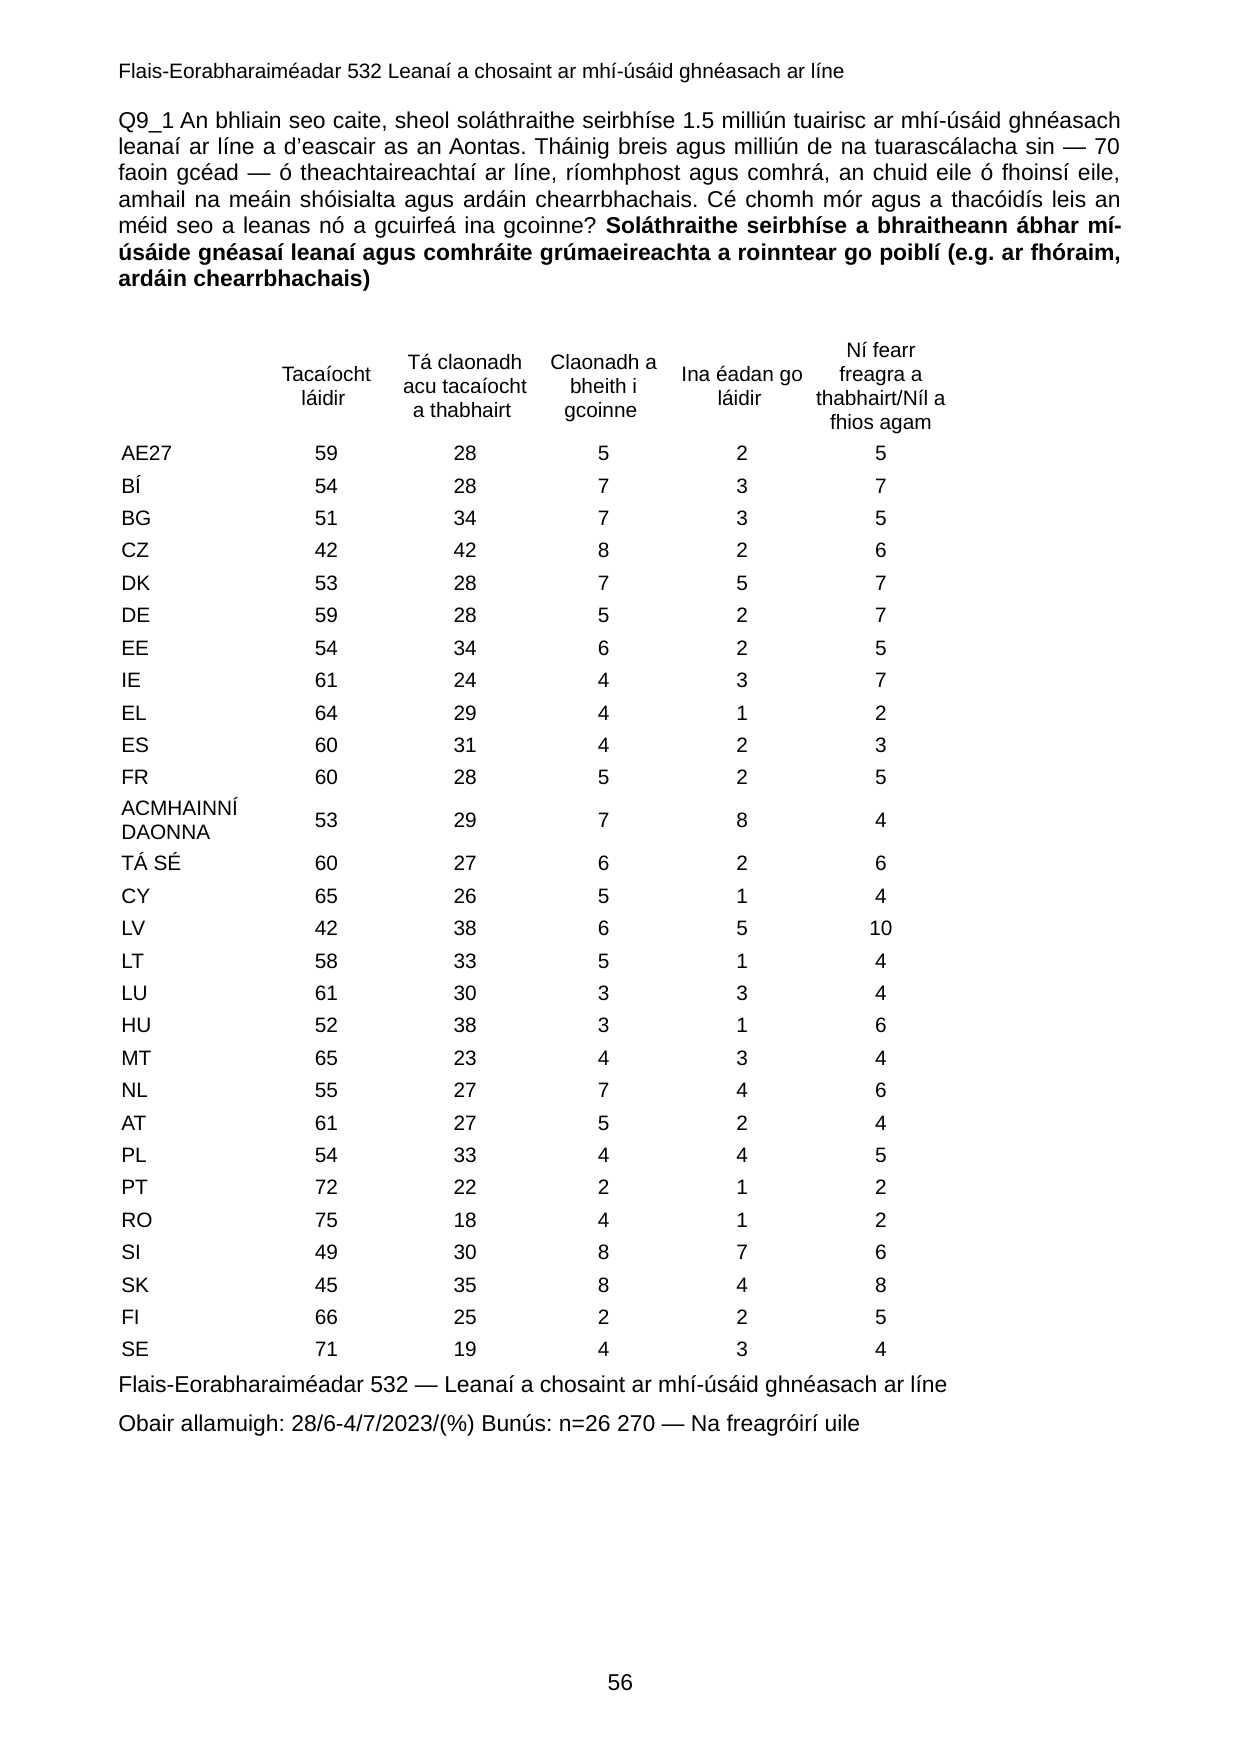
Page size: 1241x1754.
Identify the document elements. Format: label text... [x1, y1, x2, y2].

table_cell 8 [534, 534, 673, 567]
table_cell 1 [673, 1009, 811, 1041]
table_cell 55 [257, 1074, 395, 1106]
table_cell 2 [534, 1171, 673, 1203]
table_cell 2 [534, 1301, 673, 1333]
table_cell 65 [257, 1041, 395, 1074]
table_cell PL [118, 1139, 257, 1171]
table_cell 8 [673, 793, 811, 847]
table_cell 66 [257, 1301, 395, 1333]
table_cell 3 [534, 1009, 673, 1041]
table_cell DE [118, 599, 257, 631]
table_cell 28 [395, 437, 534, 469]
table_cell 3 [673, 469, 811, 502]
table_cell 30 [395, 977, 534, 1009]
table_cell 8 [534, 1268, 673, 1301]
table_cell 2 [673, 1106, 811, 1139]
table_cell 54 [257, 469, 395, 502]
table_cell BG [118, 502, 257, 534]
table_cell 2 [673, 599, 811, 631]
table_cell 27 [395, 847, 534, 879]
table_cell 2 [673, 631, 811, 664]
table_cell 19 [395, 1333, 534, 1365]
table_cell IE [118, 664, 257, 696]
table_cell SK [118, 1268, 257, 1301]
text Flais-Eorabharaiméadar 532 — Leanaí a chosaint ar mhí-úsáid ghnéasach ar líne [118, 1371, 1122, 1398]
table_cell 5 [673, 567, 811, 599]
table_cell 42 [257, 534, 395, 567]
table_cell 59 [257, 599, 395, 631]
table_cell 3 [673, 977, 811, 1009]
table_cell CZ [118, 534, 257, 567]
table_cell 72 [257, 1171, 395, 1203]
table_cell 24 [395, 664, 534, 696]
table_cell 7 [534, 1074, 673, 1106]
table_cell EE [118, 631, 257, 664]
table_cell 4 [534, 696, 673, 728]
table_cell ACMHAINNÍ DAONNA [118, 793, 257, 847]
table_cell 35 [395, 1268, 534, 1301]
table_cell 45 [257, 1268, 395, 1301]
table_cell 6 [811, 847, 950, 879]
table_cell 51 [257, 502, 395, 534]
table_cell ES [118, 729, 257, 761]
table_cell 61 [257, 1106, 395, 1139]
table_cell 6 [811, 1074, 950, 1106]
table_cell 54 [257, 1139, 395, 1171]
table_cell 2 [673, 729, 811, 761]
table_cell LT [118, 944, 257, 977]
table_cell 3 [673, 1041, 811, 1074]
table_cell 60 [257, 729, 395, 761]
table_cell 5 [534, 944, 673, 977]
table_cell 18 [395, 1204, 534, 1236]
table_cell 4 [673, 1268, 811, 1301]
table_cell 5 [811, 1139, 950, 1171]
table_cell 65 [257, 880, 395, 912]
table_cell 4 [673, 1074, 811, 1106]
table_cell 5 [811, 1301, 950, 1333]
table_cell 29 [395, 696, 534, 728]
table_cell 2 [811, 1204, 950, 1236]
table_cell 7 [534, 502, 673, 534]
table_cell 29 [395, 793, 534, 847]
table_header Tacaíocht láidir [257, 335, 395, 437]
table_cell 1 [673, 880, 811, 912]
table_cell 4 [811, 793, 950, 847]
table_header Ní fearr freagra a thabhairt/Níl a fhios agam [811, 335, 950, 437]
table_cell 42 [257, 912, 395, 944]
table_cell DK [118, 567, 257, 599]
table_cell 8 [534, 1236, 673, 1268]
table_cell 59 [257, 437, 395, 469]
text Obair allamuigh: 28/6-4/7/2023/(%) Bunús: n=26 270 — Na freagróirí uile [118, 1409, 1122, 1436]
table_cell 4 [534, 1041, 673, 1074]
table_cell 6 [534, 631, 673, 664]
table_cell CY [118, 880, 257, 912]
table_cell RO [118, 1204, 257, 1236]
table_header Ina éadan go láidir [673, 335, 811, 437]
table_cell 2 [811, 1171, 950, 1203]
table_cell 5 [534, 437, 673, 469]
table_cell EL [118, 696, 257, 728]
table_cell 3 [534, 977, 673, 1009]
table_cell 4 [811, 1333, 950, 1365]
table_cell 3 [673, 1333, 811, 1365]
table_cell 53 [257, 567, 395, 599]
table_cell SI [118, 1236, 257, 1268]
table_cell 7 [811, 599, 950, 631]
table_cell 6 [811, 1236, 950, 1268]
table_cell 3 [811, 729, 950, 761]
table_header [118, 335, 257, 437]
table_cell 28 [395, 761, 534, 793]
table_cell 5 [811, 502, 950, 534]
table_cell 60 [257, 847, 395, 879]
table_cell 1 [673, 1204, 811, 1236]
table_cell 38 [395, 1009, 534, 1041]
table_cell 52 [257, 1009, 395, 1041]
table_cell 30 [395, 1236, 534, 1268]
table_cell 3 [673, 664, 811, 696]
table_cell 61 [257, 664, 395, 696]
table_cell 4 [534, 664, 673, 696]
table_cell 34 [395, 502, 534, 534]
table_cell 6 [534, 847, 673, 879]
table_cell 28 [395, 599, 534, 631]
table_cell 1 [673, 944, 811, 977]
table_cell 2 [673, 761, 811, 793]
table_cell MT [118, 1041, 257, 1074]
table_cell AE27 [118, 437, 257, 469]
table_header Claonadh a bheith i gcoinne [534, 335, 673, 437]
table_cell 4 [673, 1139, 811, 1171]
table_cell 5 [811, 761, 950, 793]
table_cell 4 [811, 1106, 950, 1139]
table_cell 71 [257, 1333, 395, 1365]
table_cell 4 [534, 1139, 673, 1171]
table_cell 7 [673, 1236, 811, 1268]
table_cell 60 [257, 761, 395, 793]
table_cell BÍ [118, 469, 257, 502]
table_cell LV [118, 912, 257, 944]
table_cell 49 [257, 1236, 395, 1268]
table_cell 7 [811, 469, 950, 502]
table_cell 8 [811, 1268, 950, 1301]
table_cell 4 [534, 1333, 673, 1365]
table_cell 2 [673, 1301, 811, 1333]
table_cell 23 [395, 1041, 534, 1074]
table_cell 26 [395, 880, 534, 912]
table_cell LU [118, 977, 257, 1009]
table_cell 53 [257, 793, 395, 847]
table_cell 4 [534, 1204, 673, 1236]
table_cell HU [118, 1009, 257, 1041]
table_cell 7 [811, 567, 950, 599]
table_cell 33 [395, 944, 534, 977]
table_cell 5 [534, 1106, 673, 1139]
table_cell 42 [395, 534, 534, 567]
table_cell 2 [673, 847, 811, 879]
table_cell AT [118, 1106, 257, 1139]
table_cell 5 [811, 631, 950, 664]
table_cell 6 [534, 912, 673, 944]
table_cell 4 [811, 944, 950, 977]
table_cell 5 [534, 761, 673, 793]
table_cell 28 [395, 567, 534, 599]
table_cell 5 [811, 437, 950, 469]
table_cell 6 [811, 534, 950, 567]
table_cell 4 [811, 977, 950, 1009]
table_cell 22 [395, 1171, 534, 1203]
table_cell 38 [395, 912, 534, 944]
table_cell 4 [534, 729, 673, 761]
table_cell 4 [811, 880, 950, 912]
table_cell SE [118, 1333, 257, 1365]
table_cell 3 [673, 502, 811, 534]
table_cell 27 [395, 1074, 534, 1106]
table_cell 7 [534, 469, 673, 502]
table_cell 1 [673, 1171, 811, 1203]
table_cell 1 [673, 696, 811, 728]
table_cell 4 [811, 1041, 950, 1074]
table_cell 7 [534, 793, 673, 847]
table_cell 7 [811, 664, 950, 696]
table_cell 25 [395, 1301, 534, 1333]
table_cell FR [118, 761, 257, 793]
table_cell FI [118, 1301, 257, 1333]
table_cell 31 [395, 729, 534, 761]
table_cell 7 [534, 567, 673, 599]
table_cell TÁ SÉ [118, 847, 257, 879]
table_cell 5 [534, 599, 673, 631]
table_cell 61 [257, 977, 395, 1009]
table_cell 5 [673, 912, 811, 944]
text Q9_1 An bhliain seo caite, sheol soláthraithe seirbhíse 1.5 milliún tuairisc ar mhí-úsáid ghnéasach leanaí ar líne a d’eascair as an Aontas. Tháinig breis agus milliún de na tuarascálacha sin — 70 faoin gcéad — ó theachtaireachtaí ar líne, ríomhphost agus comhrá, an chuid eile ó fhoinsí eile, amhail na meáin shóisialta agus ardáin chearrbhachais. Cé chomh mór agus a thacóidís leis an méid seo a leanas nó a gcuirfeá ina gcoinne? Soláthraithe seirbhíse a bhraitheann ábhar mí-úsáide gnéasaí leanaí agus comhráite grúmaeireachta a roinntear go poiblí (e.g. ar fhóraim, ardáin chearrbhachais) [118, 107, 1122, 291]
table_cell 28 [395, 469, 534, 502]
table_cell 75 [257, 1204, 395, 1236]
table_cell 54 [257, 631, 395, 664]
table_cell 33 [395, 1139, 534, 1171]
table_cell 2 [811, 696, 950, 728]
table_cell 10 [811, 912, 950, 944]
table_cell PT [118, 1171, 257, 1203]
table_cell NL [118, 1074, 257, 1106]
table_cell 5 [534, 880, 673, 912]
table_cell 6 [811, 1009, 950, 1041]
table_cell 27 [395, 1106, 534, 1139]
table_header Tá claonadh acu tacaíocht a thabhairt [395, 335, 534, 437]
table_cell 34 [395, 631, 534, 664]
table_cell 2 [673, 437, 811, 469]
table_cell 64 [257, 696, 395, 728]
table_cell 2 [673, 534, 811, 567]
table_cell 58 [257, 944, 395, 977]
